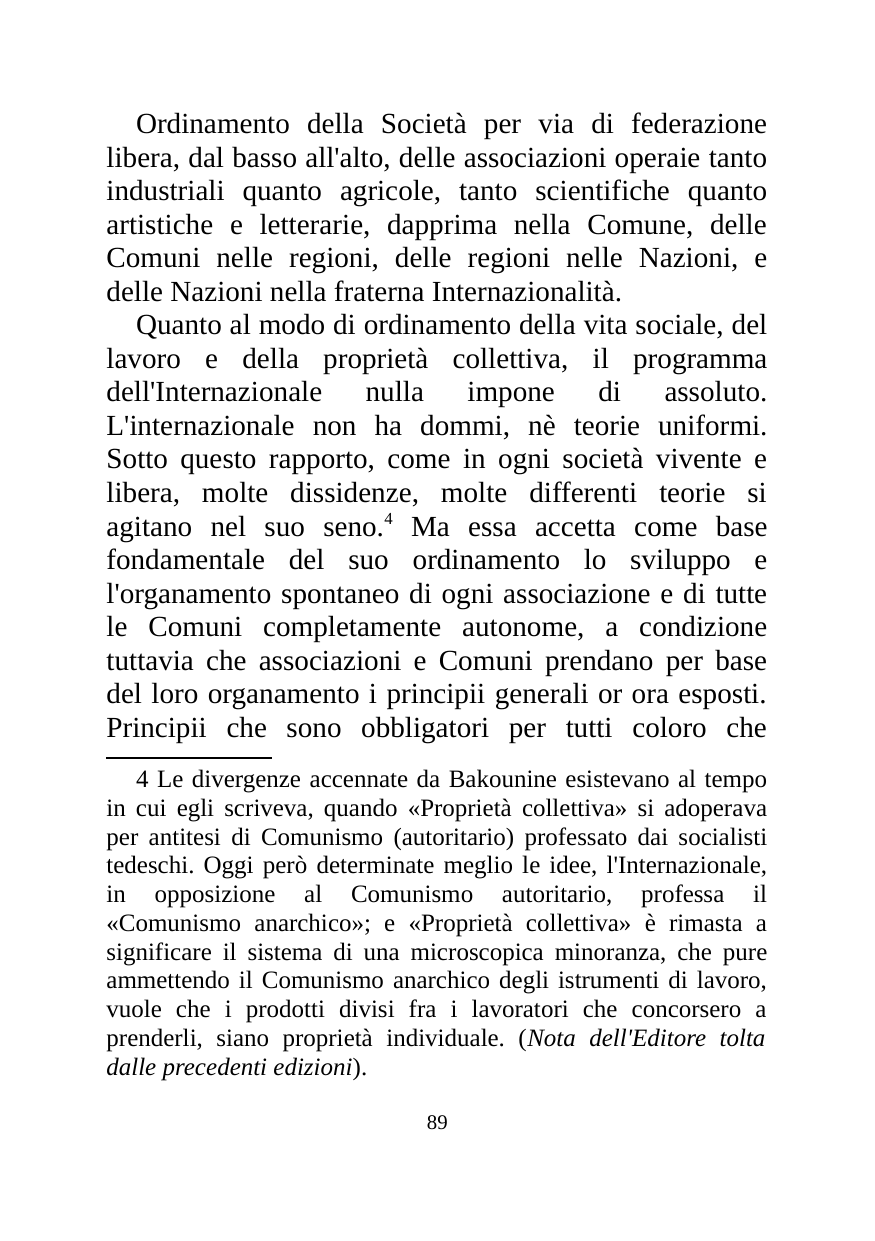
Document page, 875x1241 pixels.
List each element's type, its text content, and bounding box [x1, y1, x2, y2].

text Ordinamento della Società per via di federazione libera, dal basso all'alto, delle associazioni operaie tanto industriali quanto agricole, tanto scientifiche quanto artistiche e letterarie, dapprima nella Comune, delle Comuni nelle regioni, delle regioni nelle Nazioni, e delle Nazioni nella fraterna Internazionalità. [106, 106, 768, 307]
text Le divergenze accennate da Bakounine esistevano al tempo in cui egli scriveva, quando «Proprietà collettiva» si adoperava per antitesi di Comunismo (autoritario) professato dai socialisti tedeschi. Oggi però determinate meglio le idee, l'Internazionale, in opposizione al Comunismo autoritario, professa il «Comunismo anarchico»; e «Proprietà collettiva» è rimasta a significare il sistema di una microscopica minoranza, che pure ammettendo il Comunismo anarchico degli istrumenti di lavoro, vuole che i prodotti divisi fra i lavoratori che concorsero a prenderli, siano proprietà individuale. (Nota dell'Editore tolta dalle precedenti edizioni). [106, 764, 768, 1080]
text Quanto al modo di ordinamento della vita sociale, del lavoro e della proprietà collettiva, il programma dell'Internazionale nulla impone di assoluto. L'internazionale non ha dommi, nè teorie uniformi. Sotto questo rapporto, come in ogni società vivente e libera, molte dissidenze, molte differenti teorie si agitano nel suo seno. Ma essa accetta come base fondamentale del suo ordinamento lo sviluppo e l'organamento spontaneo di ogni associazione e di tutte le Comuni completamente autonome, a condizione tuttavia che associazioni e Comuni prendano per base del loro organamento i principii generali or ora esposti. Principii che sono obbligatori per tutti coloro che [106, 307, 768, 743]
